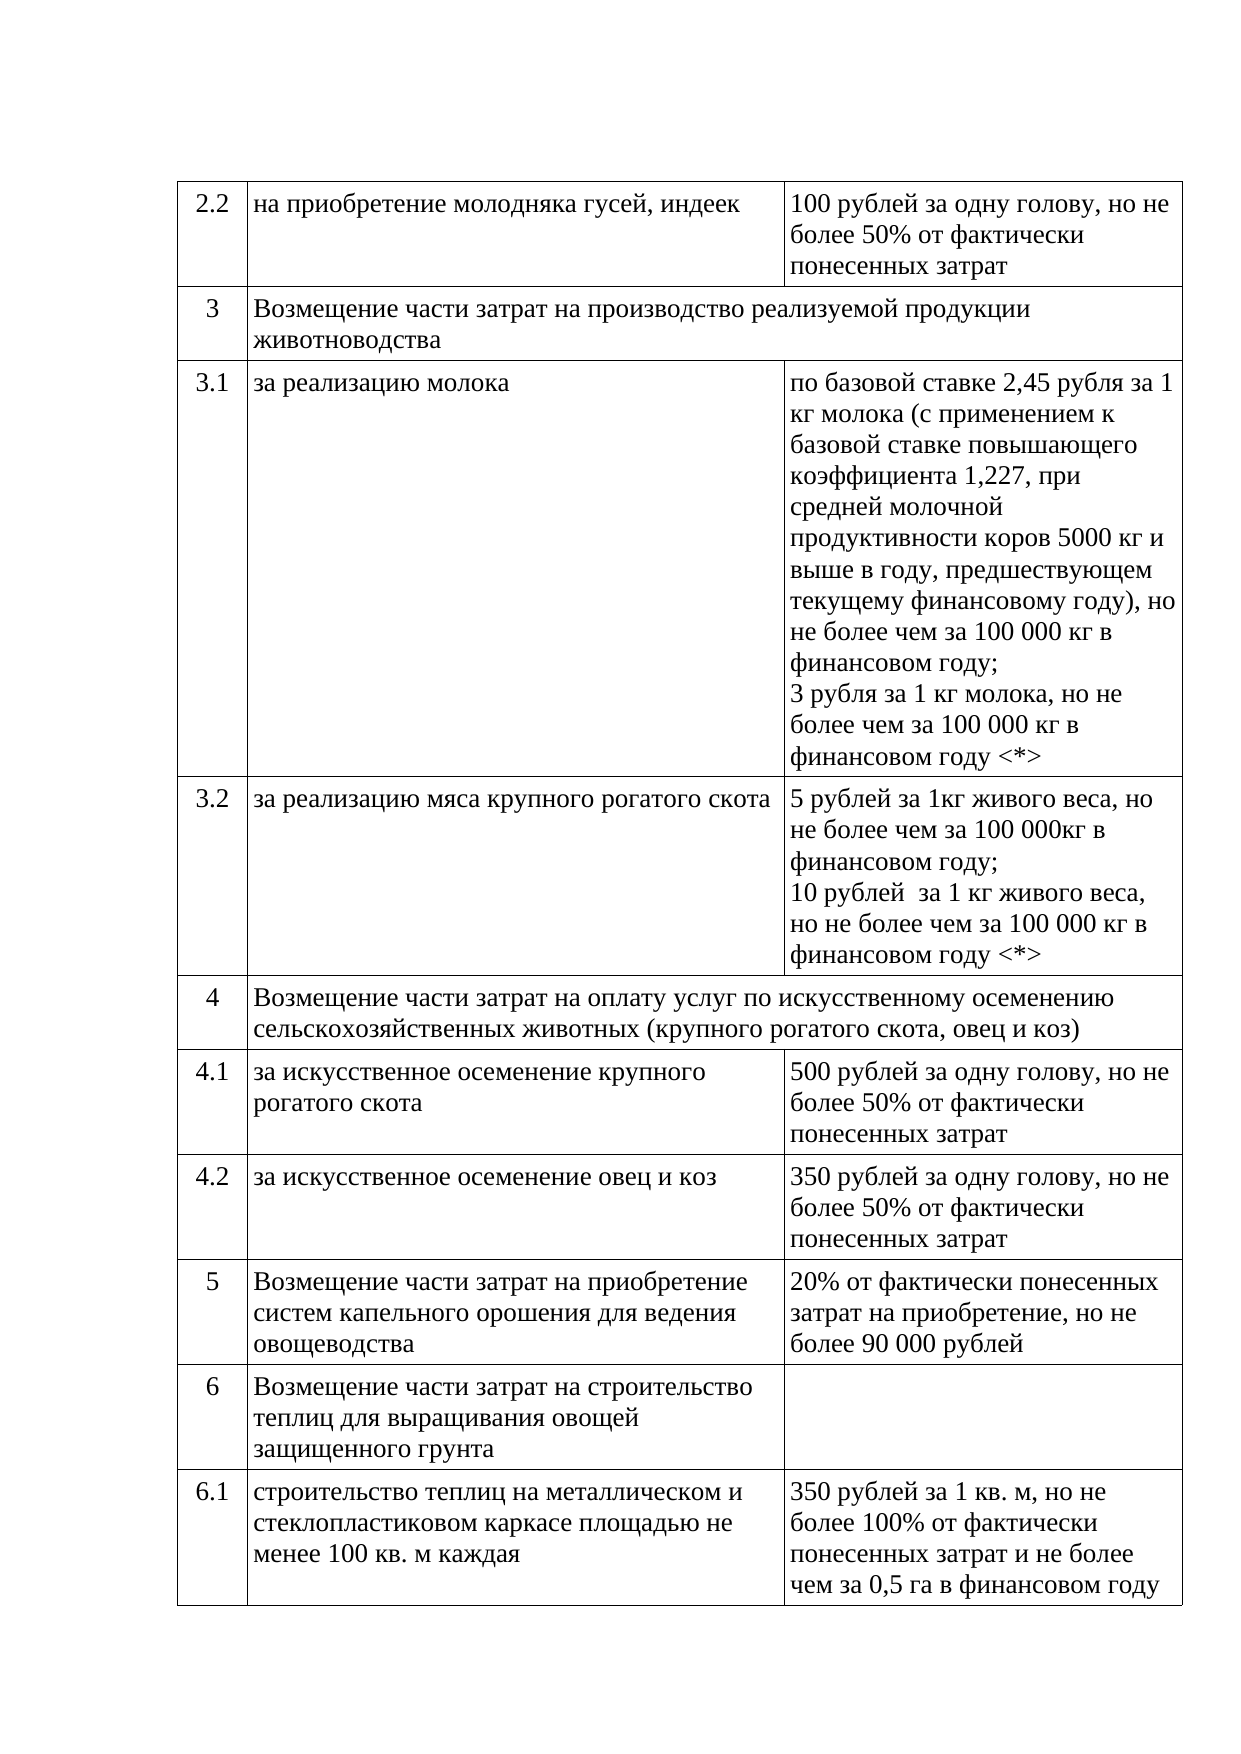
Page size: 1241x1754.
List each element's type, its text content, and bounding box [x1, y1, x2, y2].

table_cell за искусственное осеменение овец и коз [248, 1155, 784, 1259]
table_cell Возмещение части затрат на производство реализуемой продукции животноводства [248, 287, 1182, 360]
table_cell 4.2 [178, 1155, 247, 1259]
table_cell на приобретение молодняка гусей, индеек [248, 182, 784, 286]
table_cell Возмещение части затрат на приобретение систем капельного орошения для ведения овощеводства [248, 1260, 784, 1364]
table_cell 6 [178, 1365, 247, 1469]
table_cell 4.1 [178, 1050, 247, 1154]
table_cell 20% от фактически понесенных затрат на приобретение, но не более 90 000 рублей [785, 1260, 1182, 1364]
table_cell 3.2 [178, 777, 247, 975]
table_cell за реализацию мяса крупного рогатого скота [248, 777, 784, 975]
table_cell [785, 1365, 1182, 1469]
table_cell за реализацию молока [248, 361, 784, 776]
table_cell 500 рублей за одну голову, но не более 50% от фактически понесенных затрат [785, 1050, 1182, 1154]
table_cell Возмещение части затрат на оплату услуг по искусственному осеменению сельскохозяйственных животных (крупного рогатого скота, овец и коз) [248, 976, 1182, 1049]
table_cell 6.1 [178, 1470, 247, 1605]
table_cell Возмещение части затрат на строительство теплиц для выращивания овощей защищенного грунта [248, 1365, 784, 1469]
table_cell 5 рублей за 1кг живого веса, но не более чем за 100 000кг в финансовом году; 10 рублей за 1 кг живого веса, но не более чем за 100 000 кг в финансовом году <*> [785, 777, 1182, 975]
table_cell 5 [178, 1260, 247, 1364]
table_cell 2.2 [178, 182, 247, 286]
table_cell 350 рублей за 1 кв. м, но не более 100% от фактически понесенных затрат и не более чем за 0,5 га в финансовом году [785, 1470, 1182, 1605]
table_cell 3.1 [178, 361, 247, 776]
table_cell 3 [178, 287, 247, 360]
table_cell по базовой ставке 2,45 рубля за 1 кг молока (с применением к базовой ставке повышающего коэффициента 1,227, при средней молочной продуктивности коров 5000 кг и выше в году, предшествующем текущему финансовому году), но не более чем за 100 000 кг в финансовом году; 3 рубля за 1 кг молока, но не более чем за 100 000 кг в финансовом году <*> [785, 361, 1182, 776]
table_cell 350 рублей за одну голову, но не более 50% от фактически понесенных затрат [785, 1155, 1182, 1259]
table_cell 4 [178, 976, 247, 1049]
table_cell строительство теплиц на металлическом и стеклопластиковом каркасе площадью не менее 100 кв. м каждая [248, 1470, 784, 1605]
table_cell 100 рублей за одну голову, но не более 50% от фактически понесенных затрат [785, 182, 1182, 286]
table_cell за искусственное осеменение крупного рогатого скота [248, 1050, 784, 1154]
